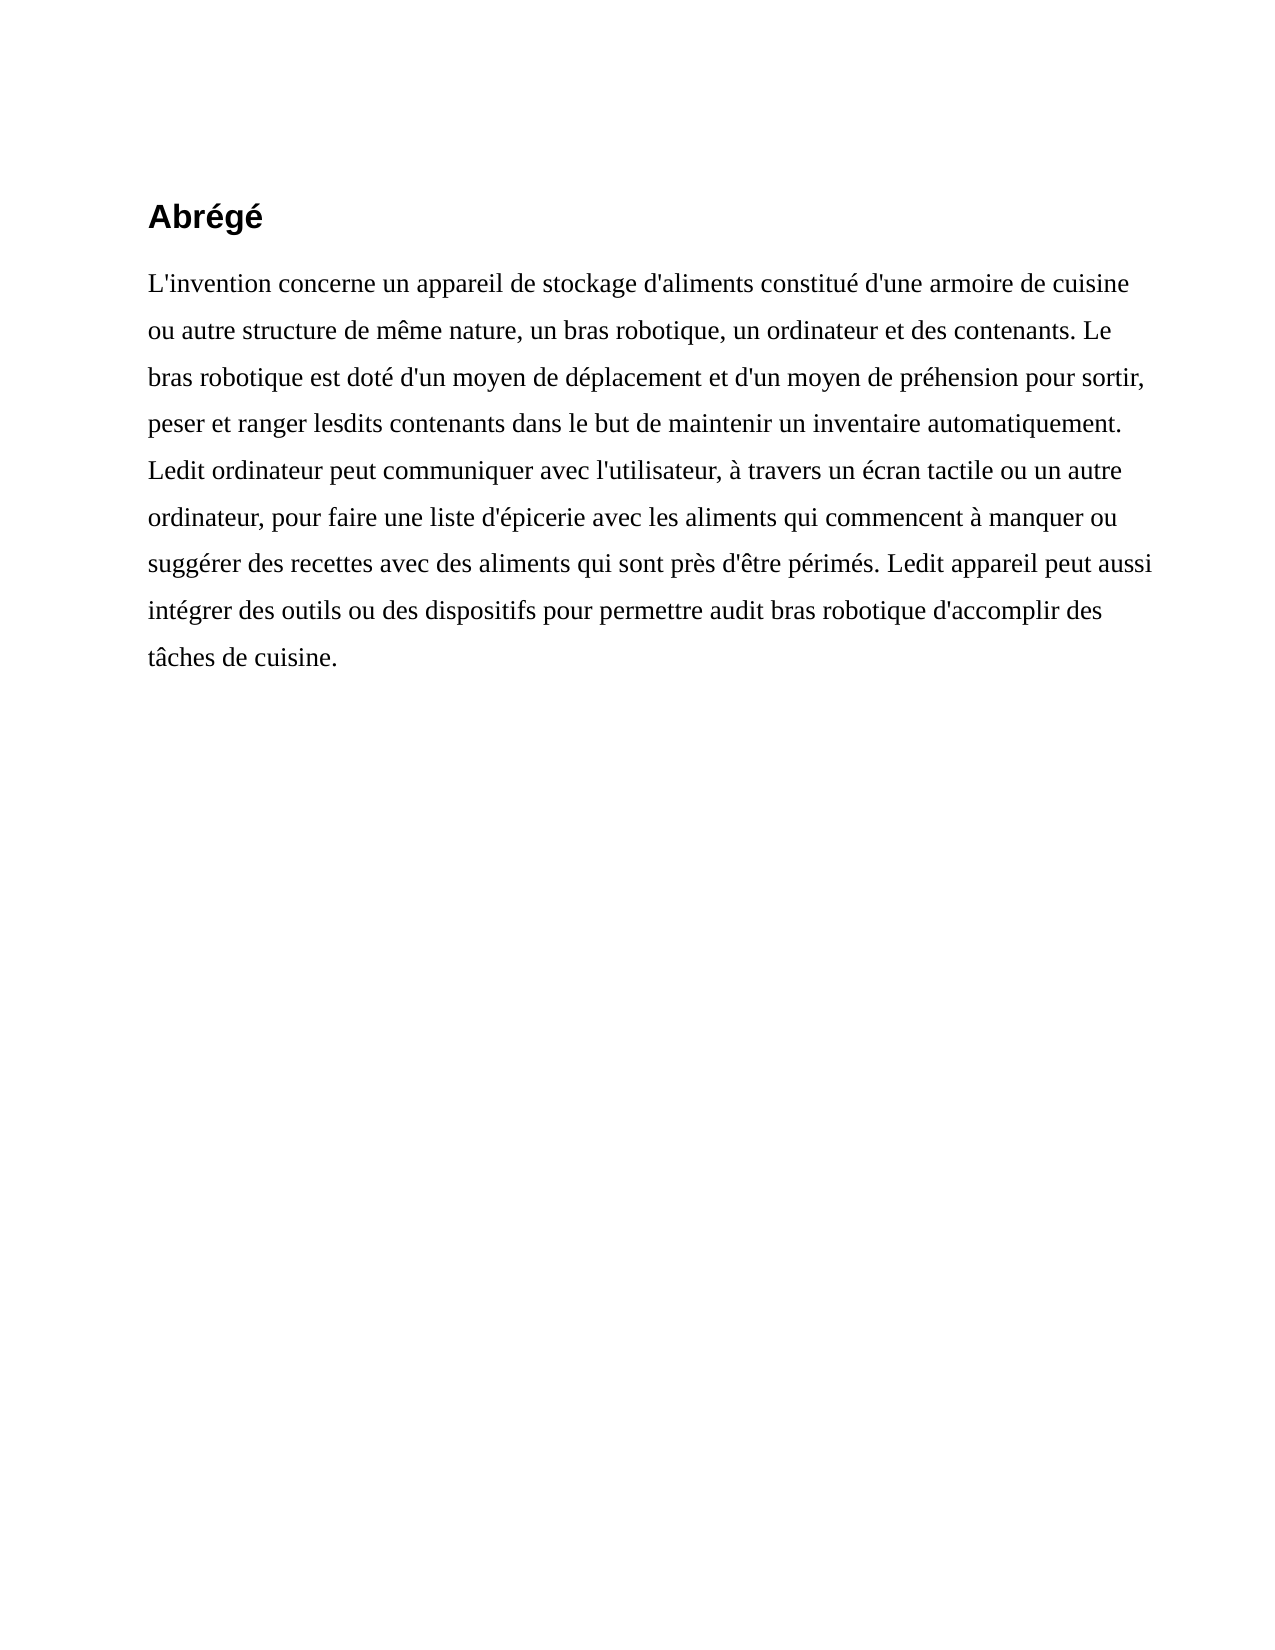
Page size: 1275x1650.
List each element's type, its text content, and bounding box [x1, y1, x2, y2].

text L'invention concerne un appareil de stockage d'aliments constitué d'une armoire de cuisine ou autre structure de même nature, un bras robotique, un ordinateur et des contenants. Le bras robotique est doté d'un moyen de déplacement et d'un moyen de préhension pour sortir, peser et ranger lesdits contenants dans le but de maintenir un inventaire automatiquement. Ledit ordinateur peut communiquer avec l'utilisateur, à travers un écran tactile ou un autre ordinateur, pour faire une liste d'épicerie avec les aliments qui commencent à manquer ou suggérer des recettes avec des aliments qui sont près d'être périmés. Ledit appareil peut aussi intégrer des outils ou des dispositifs pour permettre audit bras robotique d'accomplir des tâches de cuisine. [148, 268, 1157, 672]
subtitle Abrégé [148, 197, 1157, 236]
